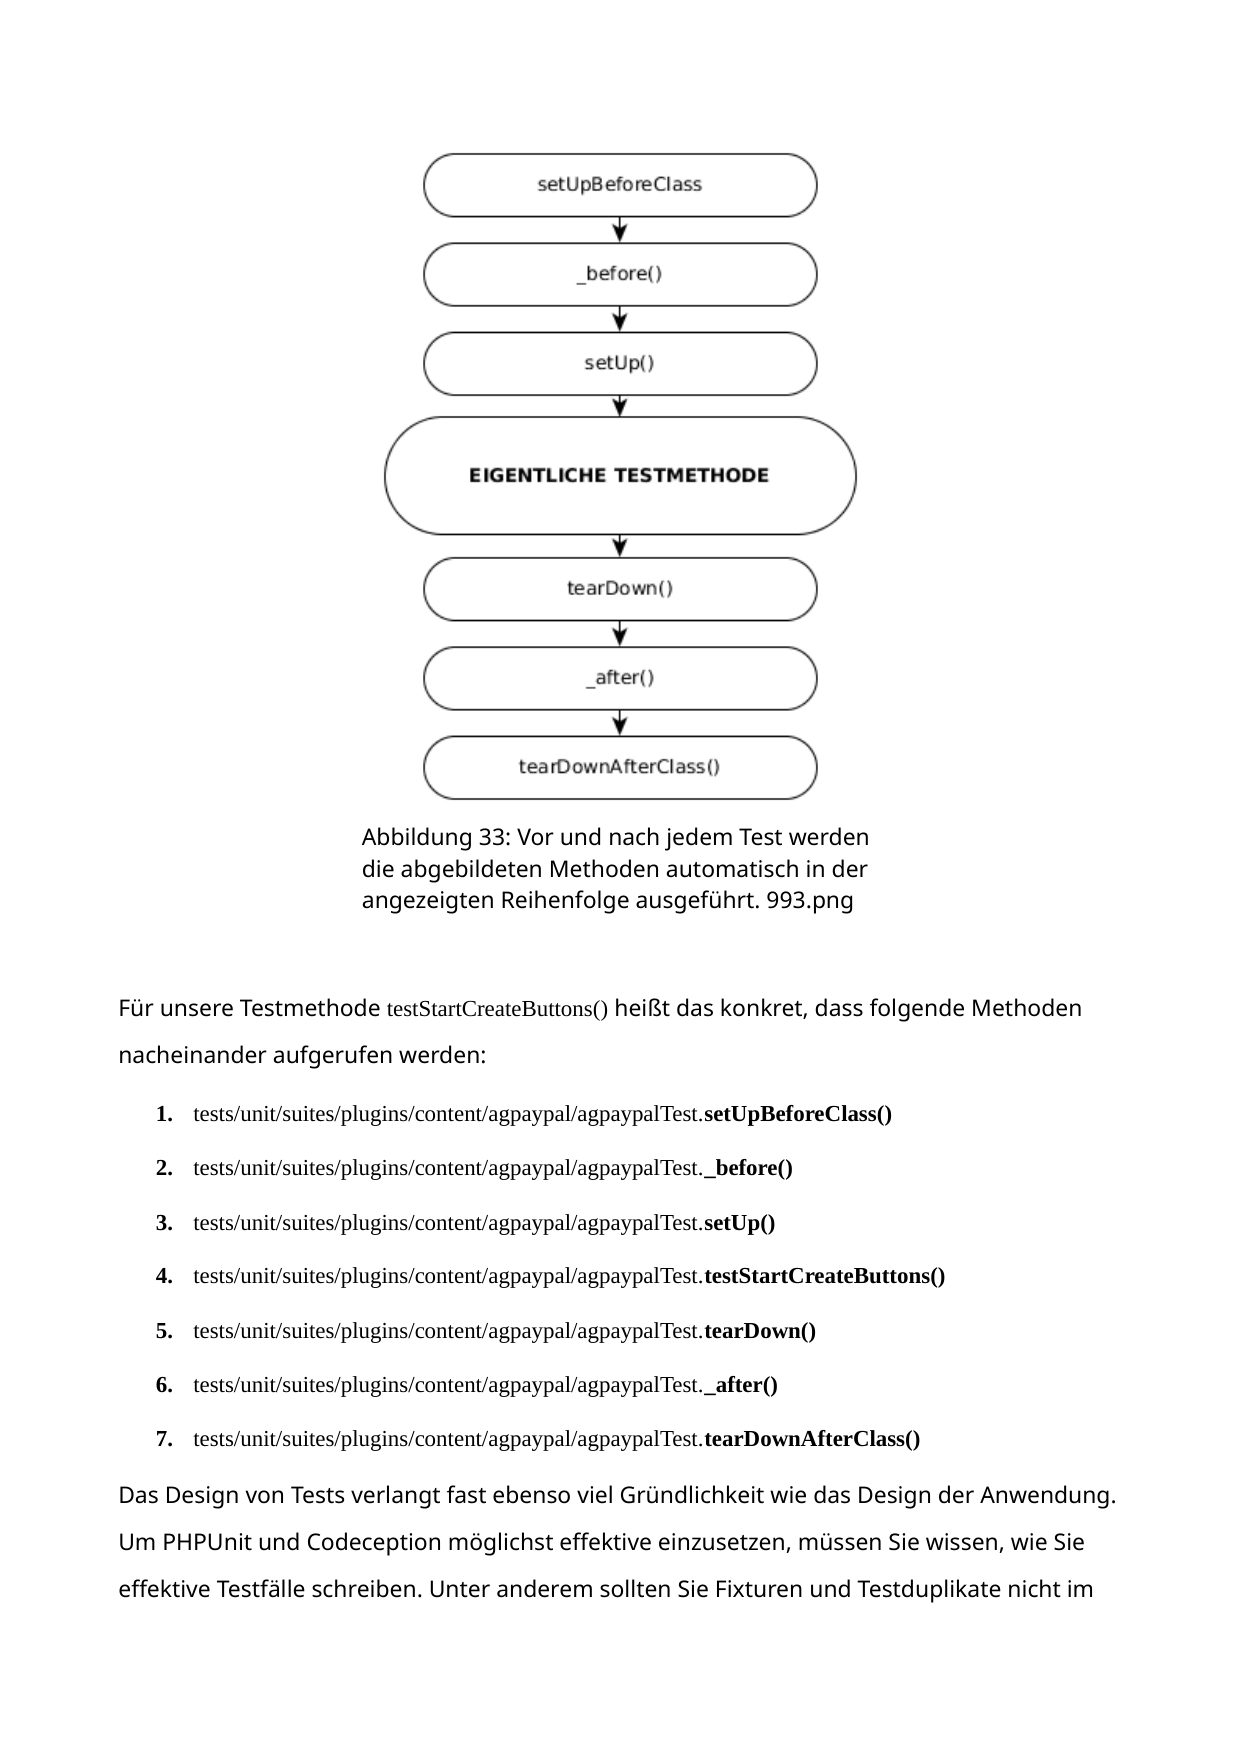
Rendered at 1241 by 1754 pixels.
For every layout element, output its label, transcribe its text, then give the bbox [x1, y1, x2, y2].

text Das Design von Tests verlangt fast ebenso viel Gründlichkeit wie das Design der Anwendung. Um PHPUnit und Codeception möglichst effektive einzusetzen, müssen Sie wissen, wie Sie effektive Testfälle schreiben. Unter anderem sollten Sie Fixturen und Testduplikate nicht im [118, 1479, 1122, 1604]
list tests/unit/suites/plugins/content/agpaypal/agpaypalTest.tearDown() [156, 1317, 1122, 1343]
list tests/unit/suites/plugins/content/agpaypal/agpaypalTest._before() [156, 1154, 1122, 1181]
list tests/unit/suites/plugins/content/agpaypal/agpaypalTest.setUp() [156, 1208, 1122, 1235]
list tests/unit/suites/plugins/content/agpaypal/agpaypalTest._after() [156, 1371, 1122, 1397]
list tests/unit/suites/plugins/content/agpaypal/agpaypalTest.testStartCreateButtons() [156, 1263, 1122, 1289]
picture [361, 130, 879, 822]
list tests/unit/suites/plugins/content/agpaypal/agpaypalTest.setUpBeforeClass() [156, 1100, 1122, 1127]
list tests/unit/suites/plugins/content/agpaypal/agpaypalTest.tearDownAfterClass() [156, 1425, 1122, 1451]
text Für unsere Testmethode testStartCreateButtons() heißt das konkret, dass folgende Methoden nacheinander aufgerufen werden: [118, 992, 1122, 1070]
text Abbildung 33: Vor und nach jedem Test werden die abgebildeten Methoden automatisch in der angezeigten Reihenfolge ausgeführt. 993.png [362, 822, 879, 915]
